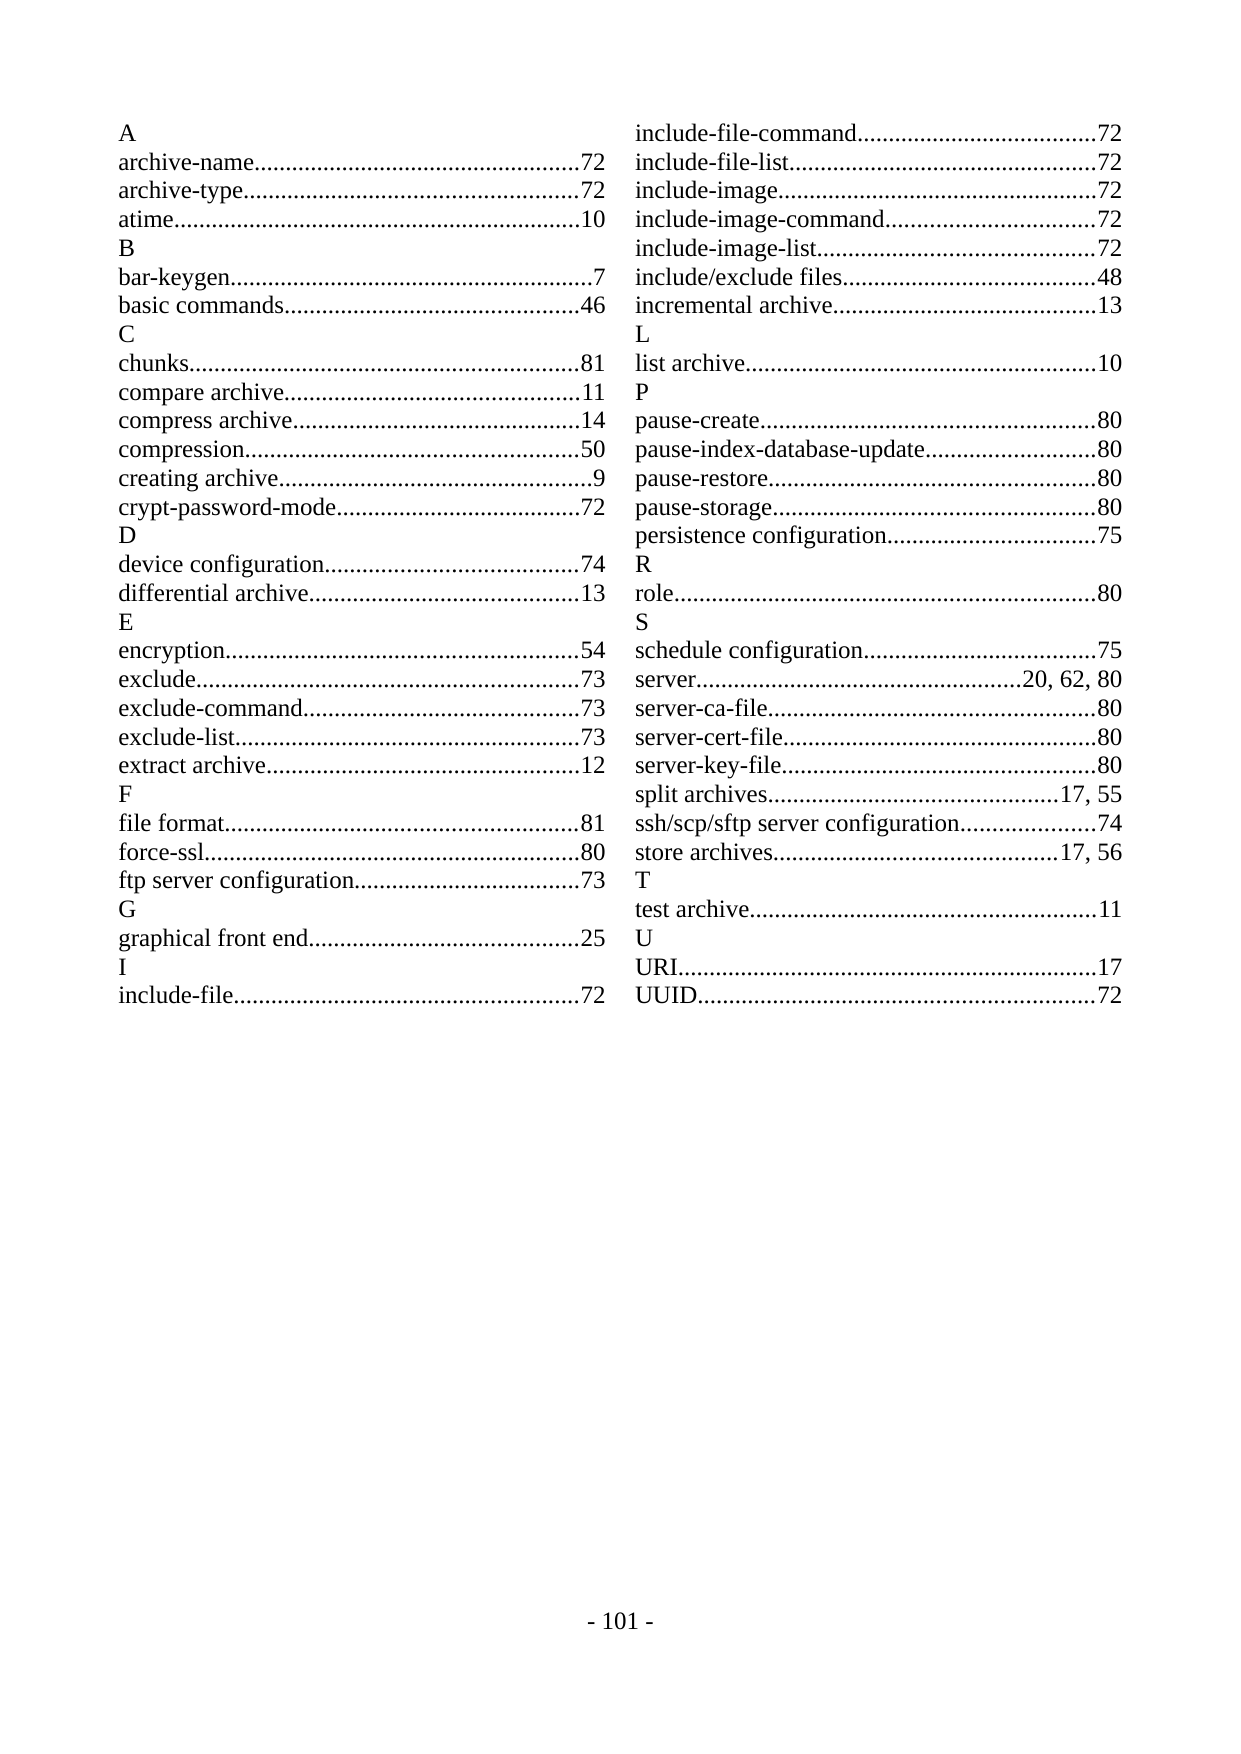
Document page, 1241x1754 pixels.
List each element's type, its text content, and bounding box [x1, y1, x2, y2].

text bar-keygen 7 [118, 262, 605, 291]
text I [118, 952, 605, 981]
text list archive 10 [635, 348, 1122, 377]
text include-image-command 72 [635, 204, 1122, 233]
text test archive 11 [635, 894, 1122, 923]
text exclude-command 73 [118, 693, 605, 722]
text A [118, 118, 605, 147]
text ssh/scp/sftp server configuration 74 [635, 808, 1122, 837]
text URI 17 [635, 952, 1122, 981]
text crypt-password-mode 72 [118, 492, 605, 521]
text compare archive 11 [118, 377, 605, 406]
text U [635, 923, 1122, 952]
text extract archive 12 [118, 751, 605, 779]
text compression 50 [118, 434, 605, 463]
text include-file 72 [118, 981, 605, 1009]
text pause-storage 80 [635, 492, 1122, 521]
text pause-create 80 [635, 406, 1122, 434]
text basic commands 46 [118, 291, 605, 319]
text server 20, 62, 80 [635, 664, 1122, 693]
text compress archive 14 [118, 406, 605, 434]
text archive-type 72 [118, 176, 605, 204]
text role 80 [635, 578, 1122, 607]
text persistence configuration 75 [635, 521, 1122, 549]
text T [635, 866, 1122, 894]
text F [118, 779, 605, 808]
text S [635, 607, 1122, 636]
text force-ssl 80 [118, 837, 605, 866]
text exclude 73 [118, 664, 605, 693]
text pause-restore 80 [635, 463, 1122, 492]
text server-key-file 80 [635, 751, 1122, 779]
text include-file-command 72 [635, 118, 1122, 147]
text server-cert-file 80 [635, 722, 1122, 751]
text device configuration 74 [118, 549, 605, 578]
text UUID 72 [635, 981, 1122, 1009]
text include-file-list 72 [635, 147, 1122, 176]
text graphical front end 25 [118, 923, 605, 952]
text store archives 17, 56 [635, 837, 1122, 866]
text split archives 17, 55 [635, 779, 1122, 808]
text B [118, 233, 605, 262]
text L [635, 319, 1122, 348]
text chunks 81 [118, 348, 605, 377]
text archive-name 72 [118, 147, 605, 176]
text pause-index-database-update 80 [635, 434, 1122, 463]
text incremental archive 13 [635, 291, 1122, 319]
text E [118, 607, 605, 636]
text server-ca-file 80 [635, 693, 1122, 722]
text schedule configuration 75 [635, 636, 1122, 664]
text include-image 72 [635, 176, 1122, 204]
text ftp server configuration 73 [118, 866, 605, 894]
text C [118, 319, 605, 348]
text P [635, 377, 1122, 406]
text include/exclude files 48 [635, 262, 1122, 291]
text atime 10 [118, 204, 605, 233]
text D [118, 521, 605, 549]
text R [635, 549, 1122, 578]
text differential archive 13 [118, 578, 605, 607]
text exclude-list 73 [118, 722, 605, 751]
text creating archive 9 [118, 463, 605, 492]
text encryption 54 [118, 636, 605, 664]
text G [118, 894, 605, 923]
text include-image-list 72 [635, 233, 1122, 262]
text file format 81 [118, 808, 605, 837]
